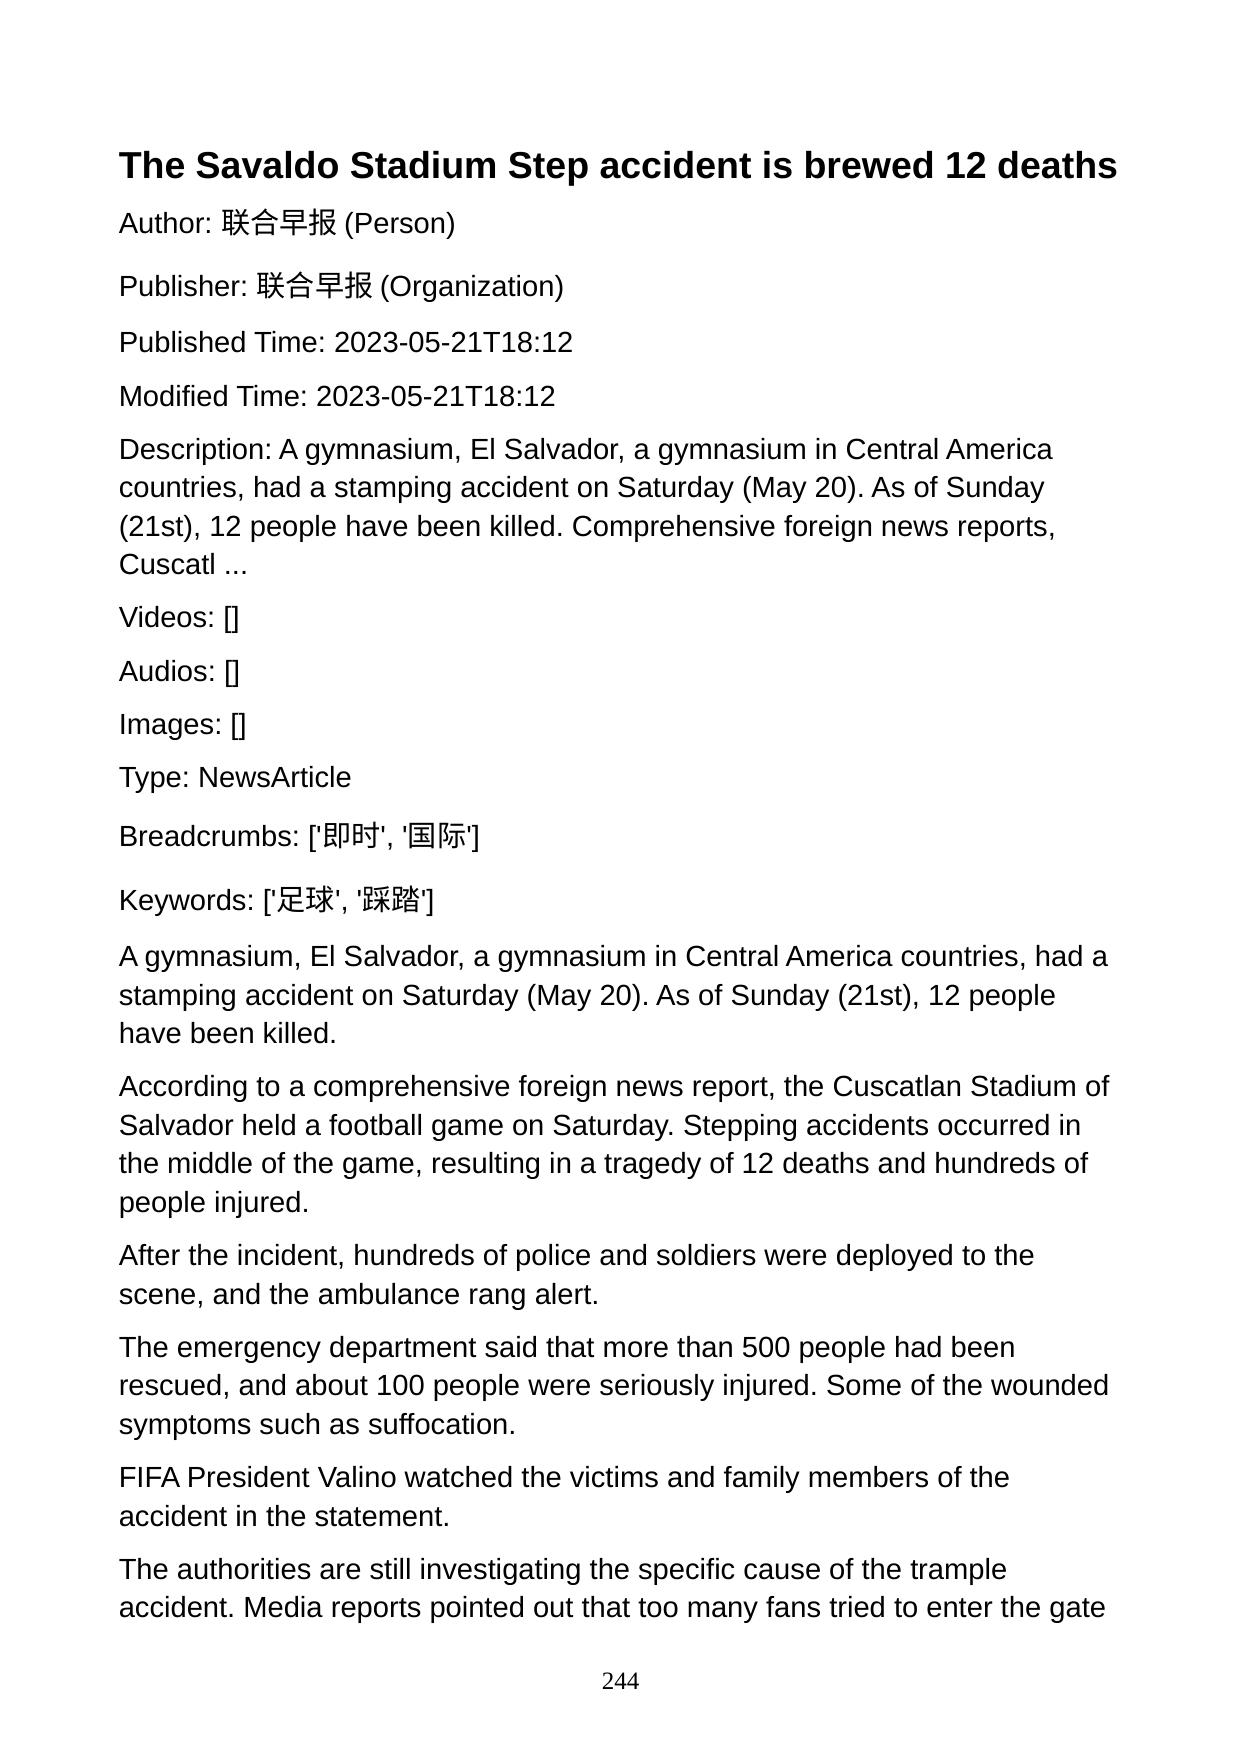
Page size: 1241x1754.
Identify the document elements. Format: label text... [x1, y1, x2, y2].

text Published Time: 2023-05-21T18:12 [118, 325, 1122, 359]
text Audios: [] [118, 653, 1122, 687]
text Videos: [] [118, 600, 1122, 634]
text Author: 联合早报 (Person) [118, 199, 1122, 241]
text Publisher: 联合早报 (Organization) [118, 262, 1122, 304]
subtitle The Savaldo Stadium Step accident is brewed 12 deaths [118, 143, 1122, 187]
text After the incident, hundreds of police and soldiers were deployed to the scene, and the ambulance rang alert. [118, 1238, 1122, 1310]
text The emergency department said that more than 500 people had been rescued, and about 100 people were seriously injured. Some of the wounded symptoms such as suffocation. [118, 1330, 1122, 1440]
text Description: A gymnasium, El Salvador, a gymnasium in Central America countries, had a stamping accident on Saturday (May 20). As of Sunday (21st), 12 people have been killed. Comprehensive foreign news reports, Cuscatl ... [118, 432, 1122, 581]
text Modified Time: 2023-05-21T18:12 [118, 378, 1122, 412]
text FIFA President Valino watched the victims and family members of the accident in the statement. [118, 1460, 1122, 1532]
text A gymnasium, El Salvador, a gymnasium in Central America countries, had a stamping accident on Saturday (May 20). As of Sunday (21st), 12 people have been killed. [118, 939, 1122, 1050]
text Type: NewsArticle [118, 760, 1122, 793]
text Keywords: ['足球', '踩踏'] [118, 876, 1122, 918]
text Breadcrumbs: ['即时', '国际'] [118, 813, 1122, 855]
text According to a comprehensive foreign news report, the Cuscatlan Stadium of Salvador held a football game on Saturday. Stepping accidents occurred in the middle of the game, resulting in a tragedy of 12 deaths and hundreds of people injured. [118, 1069, 1122, 1218]
text The authorities are still investigating the specific cause of the trample accident. Media reports pointed out that too many fans tried to enter the gate [118, 1552, 1122, 1624]
text Images: [] [118, 707, 1122, 740]
